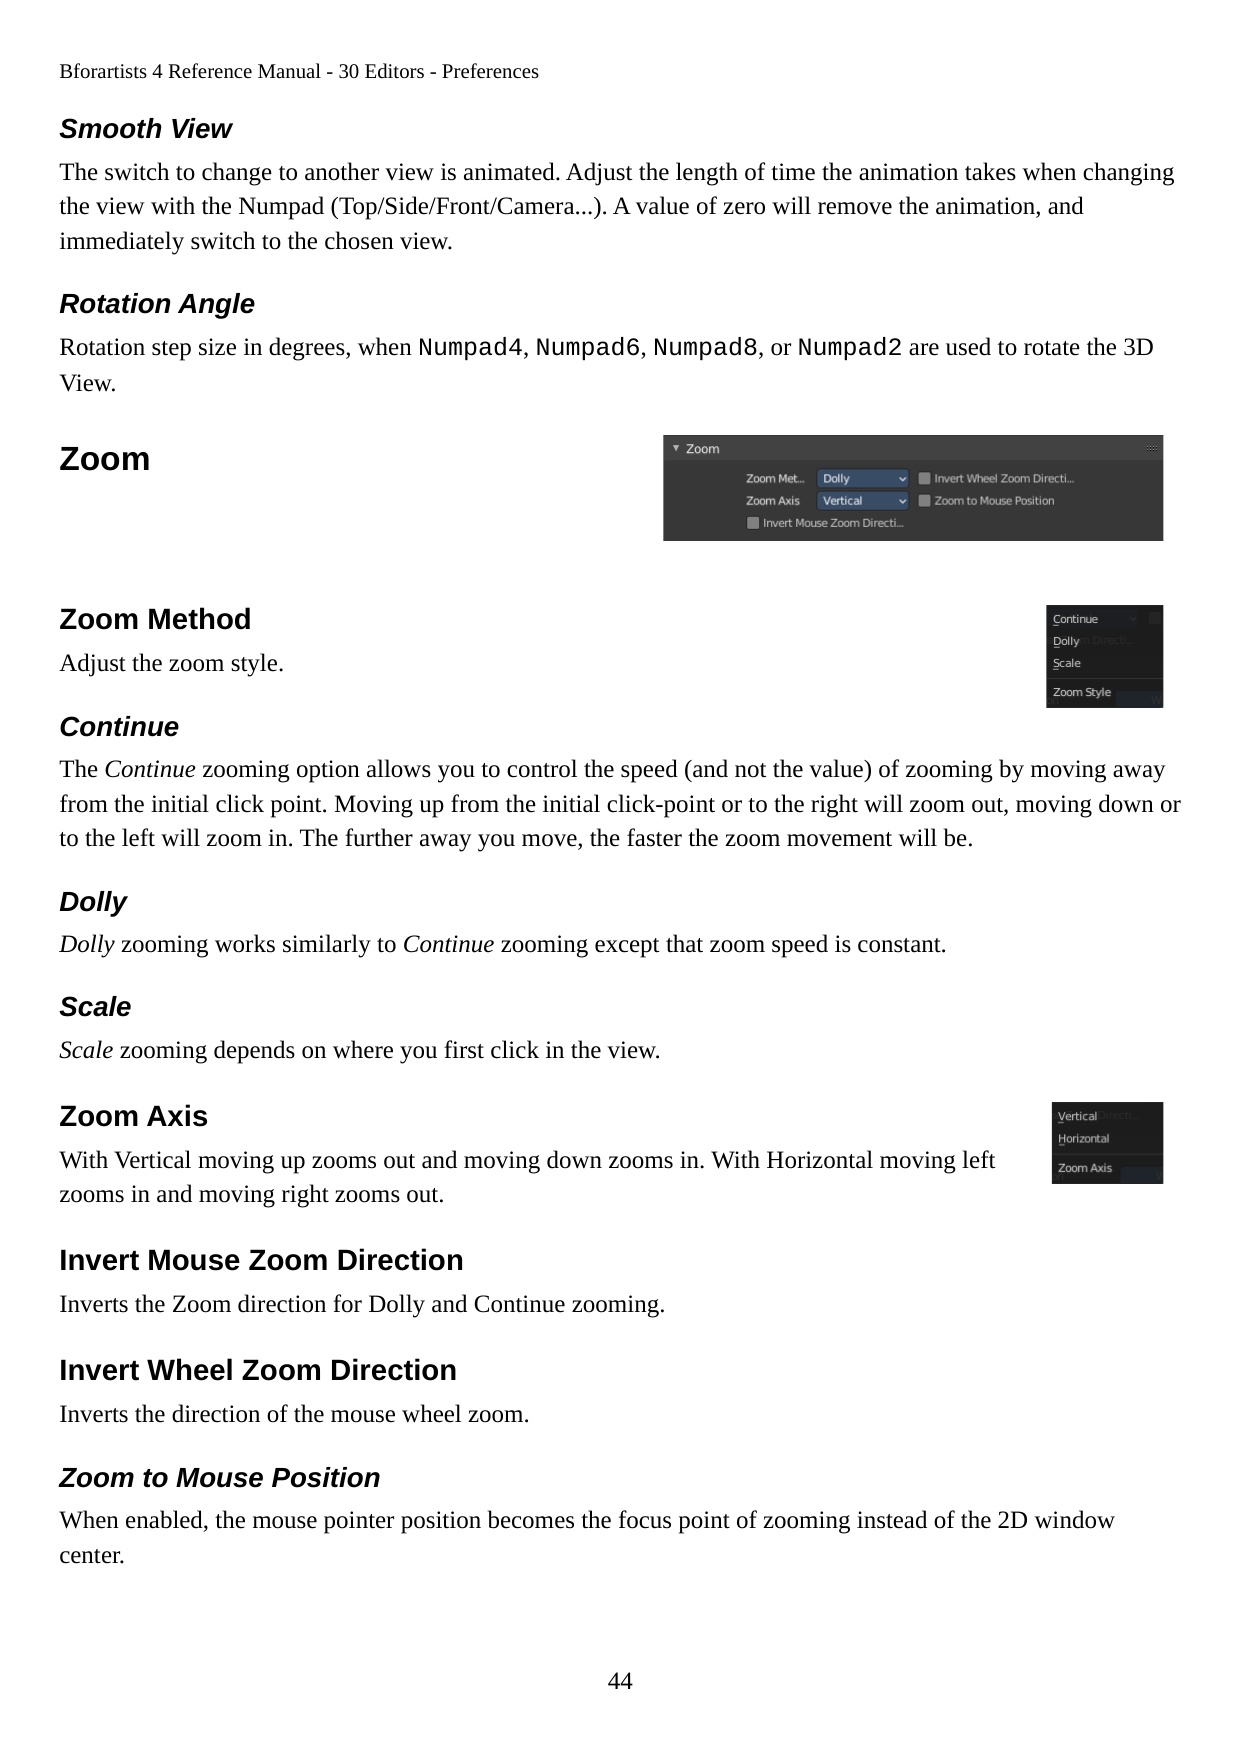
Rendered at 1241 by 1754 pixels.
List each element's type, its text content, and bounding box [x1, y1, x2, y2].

picture [663, 435, 1164, 541]
text Dolly zooming works similarly to Continue zooming except that zoom speed is constant. [59, 929, 1181, 958]
text The switch to change to another view is animated. Adjust the length of time the animation takes when changing the view with the Numpad (Top/Side/Front/Camera...). A value of zero will remove the animation, and immediately switch to the chosen view. [59, 157, 1181, 255]
text Inverts the direction of the mouse wheel zoom. [59, 1399, 1181, 1428]
text Rotation step size in degrees, when Numpad4, Numpad6, Numpad8, or Numpad2 are used to rotate the 3D View. [59, 332, 1181, 397]
subtitle Smooth View [59, 113, 1181, 144]
subtitle Zoom [59, 438, 663, 477]
subtitle Dolly [59, 885, 1181, 917]
subtitle Zoom to Mouse Position [59, 1461, 1181, 1493]
subtitle Zoom Axis [59, 1099, 1181, 1133]
subtitle [1164, 438, 1181, 477]
text When enabled, the mouse pointer position becomes the focus point of zooming instead of the 2D window center. [59, 1505, 1181, 1568]
text [1164, 648, 1181, 677]
subtitle Zoom Method [59, 602, 1181, 636]
picture [1046, 605, 1164, 708]
text Adjust the zoom style. [59, 648, 1046, 677]
subtitle Scale [59, 991, 1181, 1023]
subtitle Invert Wheel Zoom Direction [59, 1353, 1181, 1387]
text Scale zooming depends on where you first click in the view. [59, 1035, 1181, 1064]
picture [1051, 1102, 1164, 1184]
text The Continue zooming option allows you to control the speed (and not the value) of zooming by moving away from the initial click point. Moving up from the initial click-point or to the right will zoom out, moving down or to the left will zoom in. The further away you move, the faster the zoom movement will be. [59, 754, 1181, 852]
text With Vertical moving up zooms out and moving down zooms in. With Horizontal moving left zooms in and moving right zooms out. [59, 1145, 1181, 1208]
subtitle Continue [59, 710, 1181, 742]
subtitle Invert Mouse Zoom Direction [59, 1243, 1181, 1277]
subtitle Rotation Angle [59, 287, 1181, 319]
text Inverts the Zoom direction for Dolly and Continue zooming. [59, 1289, 1181, 1318]
